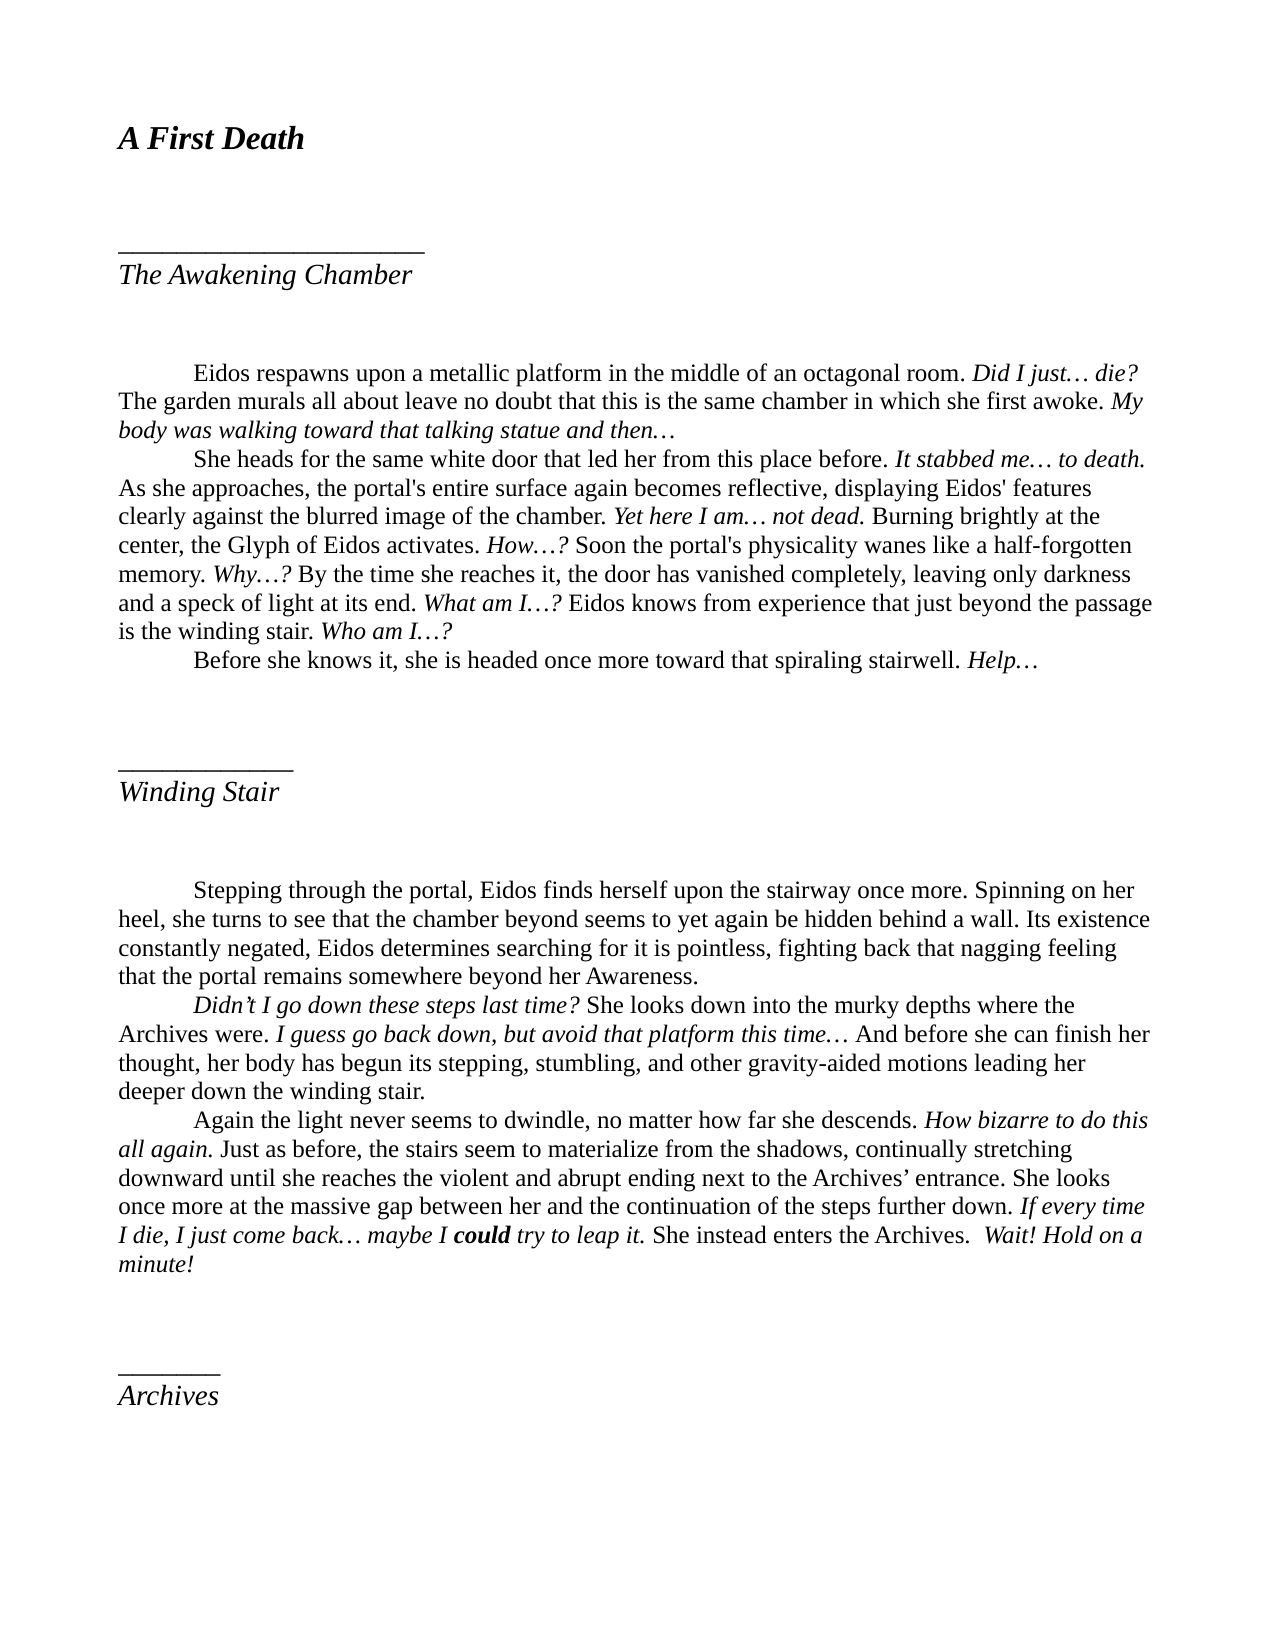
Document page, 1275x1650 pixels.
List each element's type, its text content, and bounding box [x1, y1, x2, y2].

text ____________ [118, 741, 1157, 774]
text Archives [118, 1378, 1157, 1412]
text The Awakening Chamber [118, 257, 1157, 291]
text Again the light never seems to dwindle, no matter how far she descends. How bizarre to do this all again. Just as before, the stairs seem to materialize from the shadows, continually stretching downward until she reaches the violent and abrupt ending next to the Archives’ entrance. She looks once more at the massive gap between her and the continuation of the steps further down. If every time I die, I just come back… maybe I could try to leap it. She instead enters the Archives. Wait! Hold on a minute! [118, 1105, 1157, 1278]
text Winding Stair [118, 774, 1157, 808]
text A First Death [118, 118, 1157, 156]
text She heads for the same white door that led her from this place before. It stabbed me… to death. As she approaches, the portal's entire surface again becomes reflective, displaying Eidos' features clearly against the blurred image of the chamber. Yet here I am… not dead. Burning brightly at the center, the Glyph of Eidos activates. How…? Soon the portal's physicality wanes like a half-forgotten memory. Why…? By the time she reaches it, the door has vanished completely, leaving only darkness and a speck of light at its end. What am I…? Eidos knows from experience that just beyond the passage is the winding stair. Who am I…? [118, 444, 1157, 645]
text _____________________ [118, 223, 1157, 257]
text Eidos respawns upon a metallic platform in the middle of an octagonal room. Did I just… die? The garden murals all about leave no doubt that this is the same chamber in which she first awoke. My body was walking toward that talking statue and then… [118, 358, 1157, 444]
text _______ [118, 1345, 1157, 1378]
text Didn’t I go down these steps last time? She looks down into the murky depths where the Archives were. I guess go back down, but avoid that platform this time… And before she can finish her thought, her body has begun its stepping, stumbling, and other gravity-aided motions leading her deeper down the winding stair. [118, 990, 1157, 1105]
text Before she knows it, she is headed once more toward that spiraling stairwell. Help… [118, 645, 1157, 674]
text Stepping through the portal, Eidos finds herself upon the stairway once more. Spinning on her heel, she turns to see that the chamber beyond seems to yet again be hidden behind a wall. Its existence constantly negated, Eidos determines searching for it is pointless, fighting back that nagging feeling that the portal remains somewhere beyond her Awareness. [118, 875, 1157, 990]
